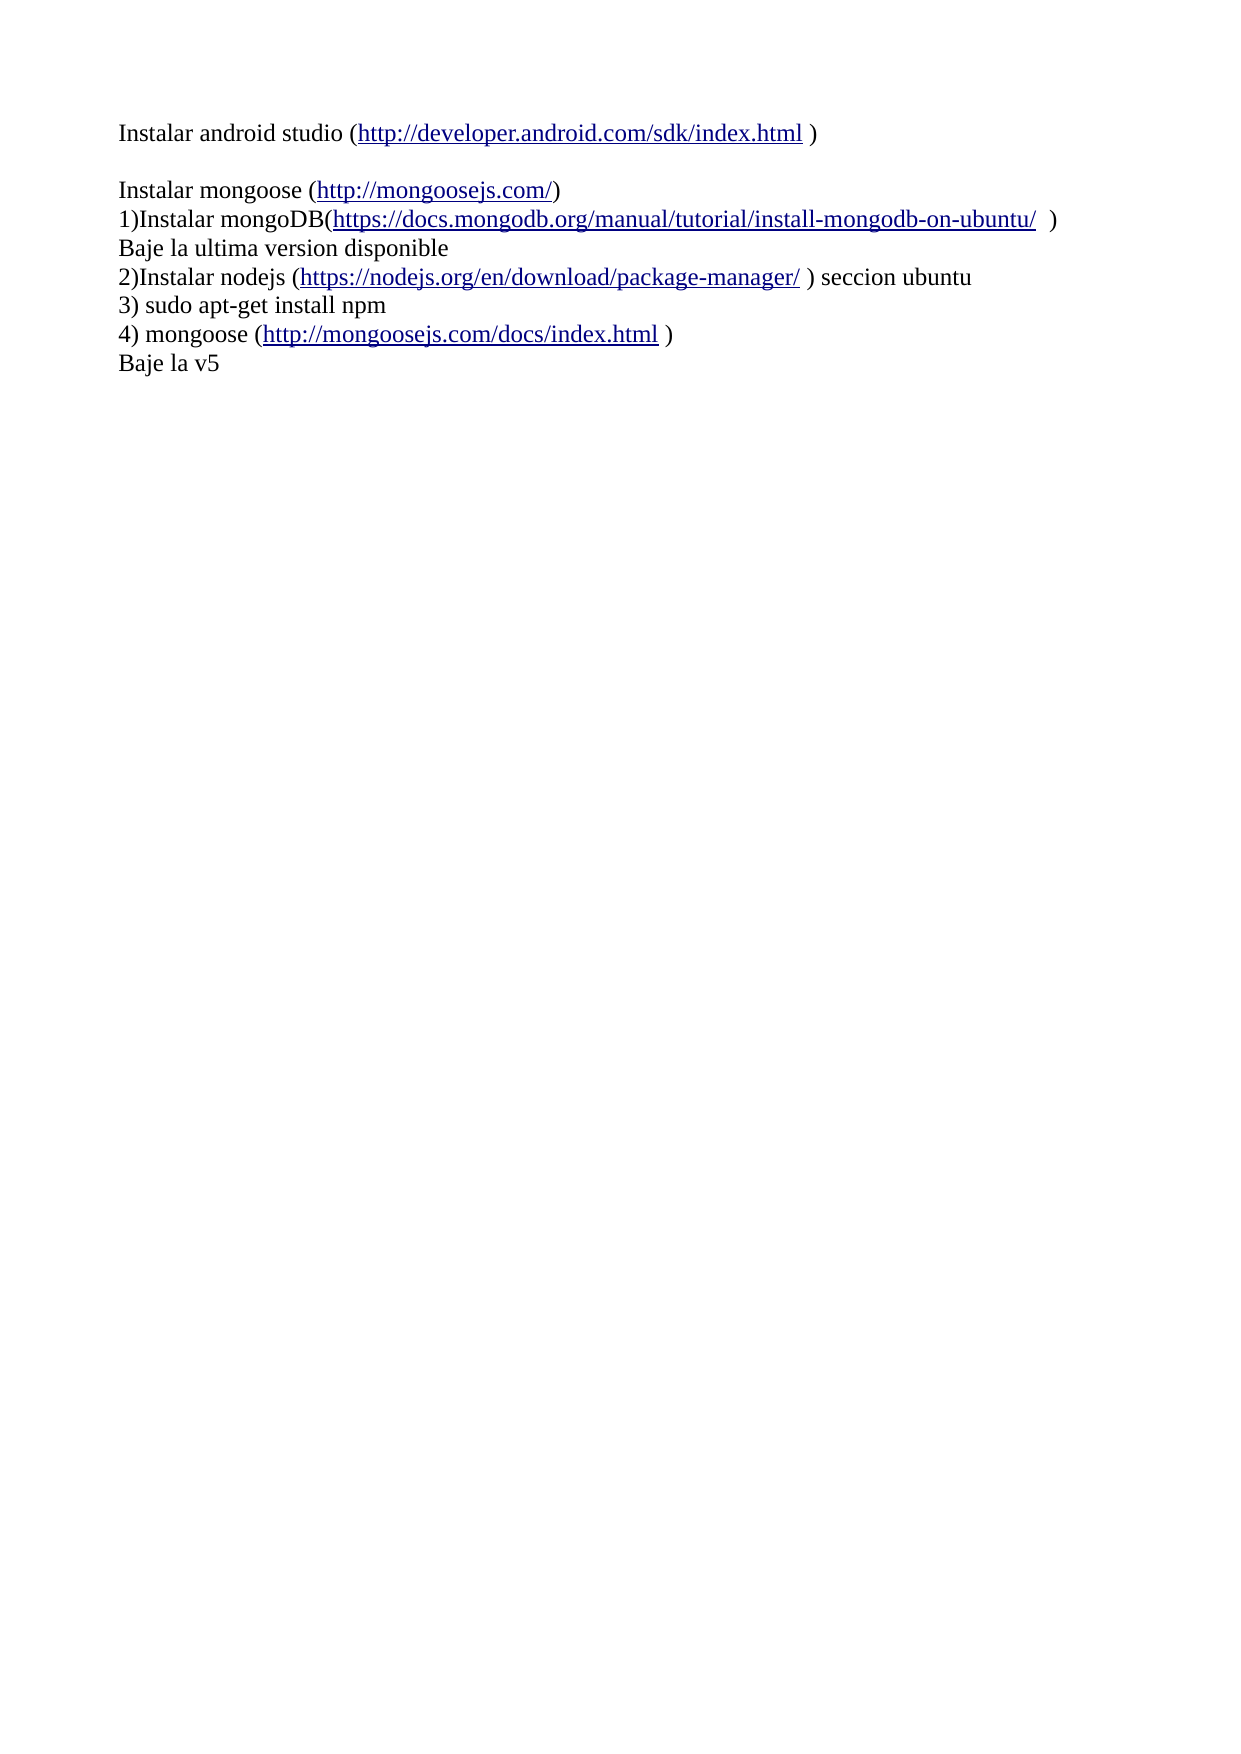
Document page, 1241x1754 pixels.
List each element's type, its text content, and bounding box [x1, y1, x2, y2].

text Baje la v5 [118, 348, 1122, 377]
text 4) mongoose (http://mongoosejs.com/docs/index.html ) [118, 319, 1122, 348]
text 3) sudo apt-get install npm [118, 291, 1122, 319]
text 1)Instalar mongoDB(https://docs.mongodb.org/manual/tutorial/install-mongodb-on-ubuntu/ ) [118, 204, 1122, 233]
text Instalar mongoose (http://mongoosejs.com/) [118, 176, 1122, 204]
text Baje la ultima version disponible [118, 233, 1122, 262]
text Instalar android studio (http://developer.android.com/sdk/index.html ) [118, 118, 1122, 147]
text 2)Instalar nodejs (https://nodejs.org/en/download/package-manager/ ) seccion ubuntu [118, 262, 1122, 291]
